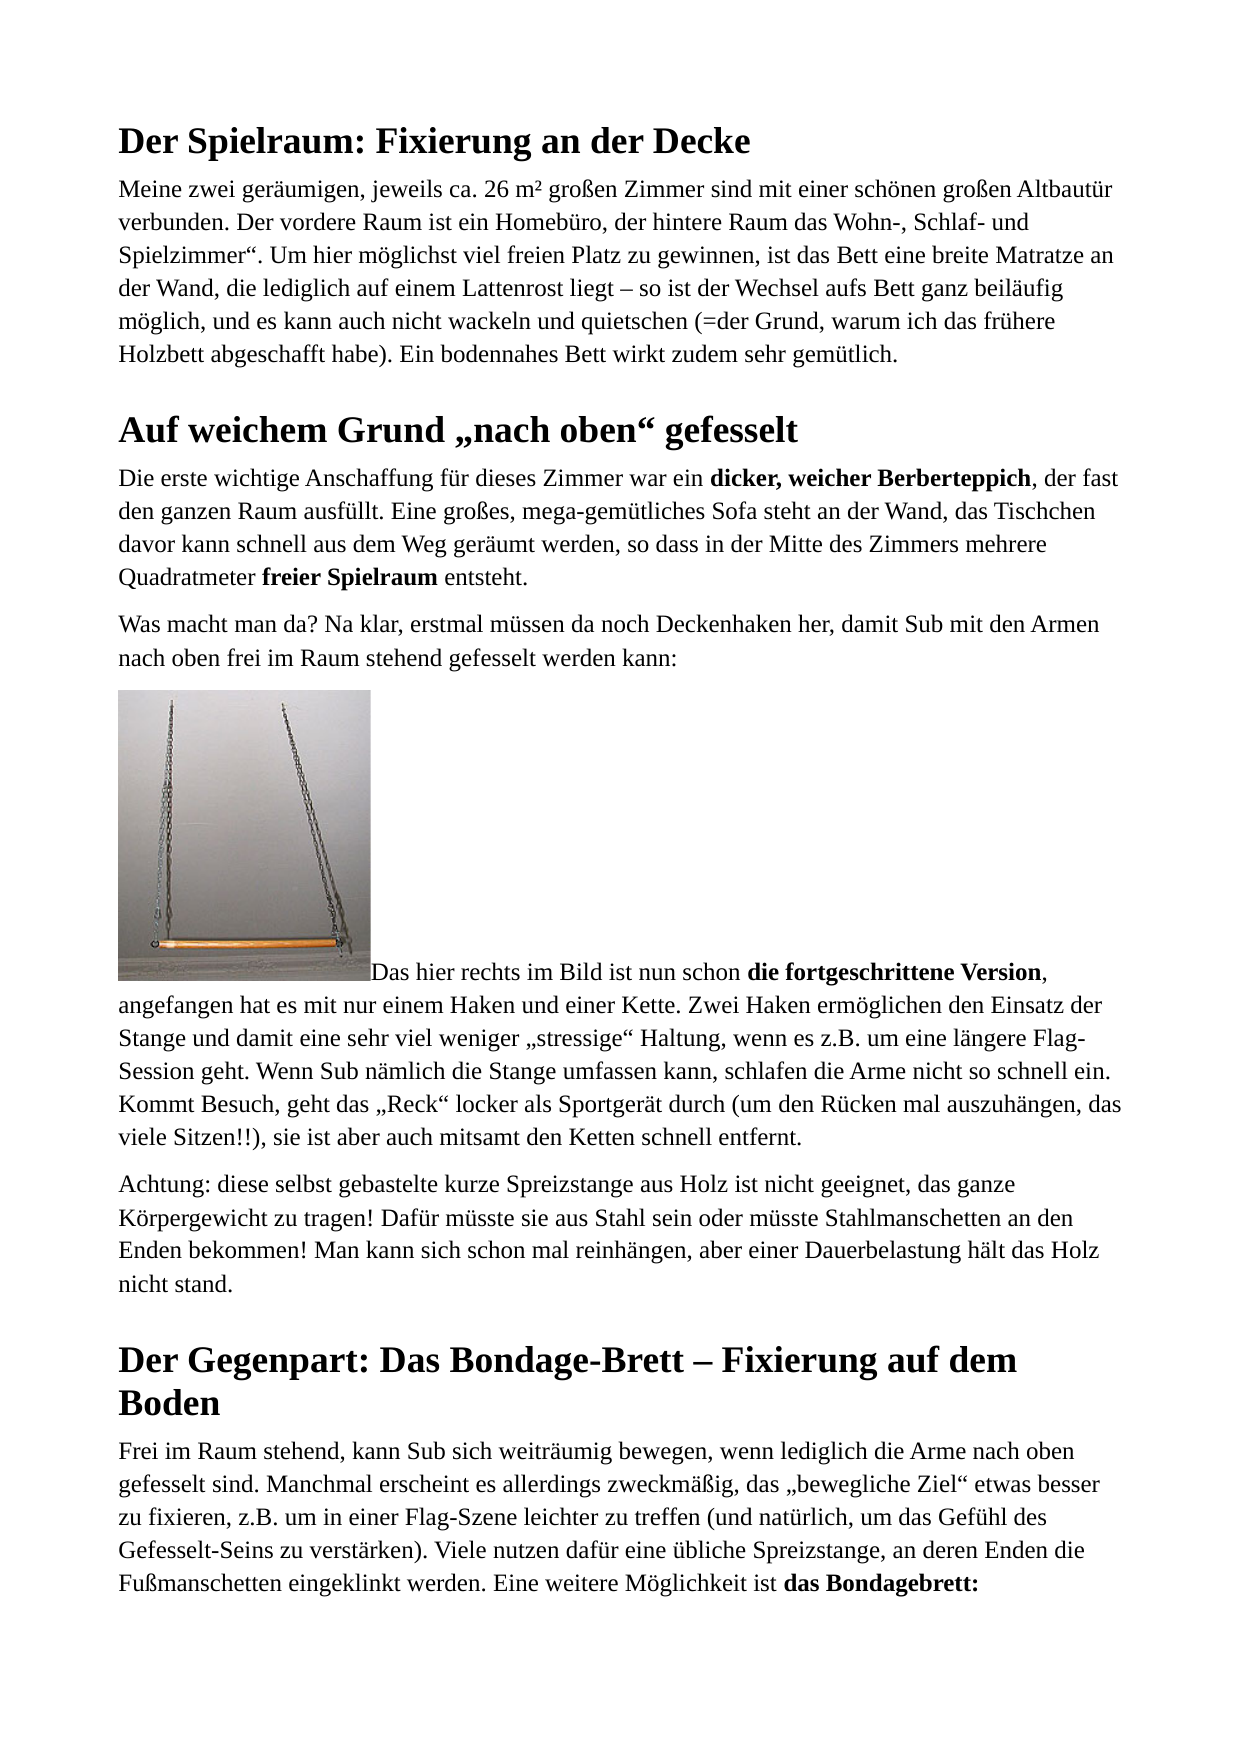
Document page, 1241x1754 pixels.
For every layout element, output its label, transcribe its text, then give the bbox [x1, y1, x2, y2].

text Achtung: diese selbst gebastelte kurze Spreizstange aus Holz ist nicht geeignet, das ganze Körpergewicht zu tragen! Dafür müsste sie aus Stahl sein oder müsste Stahlmanschetten an den Enden bekommen! Man kann sich schon mal reinhängen, aber einer Dauerbelastung hält das Holz nicht stand. [118, 1169, 1122, 1297]
subtitle Auf weichem Grund „nach oben“ gefesselt [118, 407, 1122, 450]
text Was macht man da? Na klar, erstmal müssen da noch Deckenhaken her, damit Sub mit den Armen nach oben frei im Raum stehend gefesselt werden kann: [118, 609, 1122, 671]
text Die erste wichtige Anschaffung für dieses Zimmer war ein dicker, weicher Berberteppich, der fast den ganzen Raum ausfüllt. Eine großes, mega-gemütliches Sofa steht an der Wand, das Tischchen davor kann schnell aus dem Weg geräumt werden, so dass in der Mitte des Zimmers mehrere Quadratmeter freier Spielraum entsteht. [118, 463, 1122, 591]
text Das hier rechts im Bild ist nun schon die fortgeschrittene Version, angefangen hat es mit nur einem Haken und einer Kette. Zwei Haken ermöglichen den Einsatz der Stange und damit eine sehr viel weniger „stressige“ Haltung, wenn es z.B. um eine längere Flag-Session geht. Wenn Sub nämlich die Stange umfassen kann, schlafen die Arme nicht so schnell ein. Kommt Besuch, geht das „Reck“ locker als Sportgerät durch (um den Rücken mal auszuhängen, das viele Sitzen!!), sie ist aber auch mitsamt den Ketten schnell entfernt. [118, 981, 1122, 1151]
subtitle Der Spielraum: Fixierung an der Decke [118, 118, 1122, 161]
text Meine zwei geräumigen, jeweils ca. 26 m² großen Zimmer sind mit einer schönen großen Altbautür verbunden. Der vordere Raum ist ein Homebüro, der hintere Raum das Wohn-, Schlaf- und Spielzimmer“. Um hier möglichst viel freien Platz zu gewinnen, ist das Bett eine breite Matratze an der Wand, die lediglich auf einem Lattenrost liegt – so ist der Wechsel aufs Bett ganz beiläufig möglich, und es kann auch nicht wackeln und quietschen (=der Grund, warum ich das frühere Holzbett abgeschafft habe). Ein bodennahes Bett wirkt zudem sehr gemütlich. [118, 174, 1122, 368]
text Frei im Raum stehend, kann Sub sich weiträumig bewegen, wenn lediglich die Arme nach oben gefesselt sind. Manchmal erscheint es allerdings zweckmäßig, das „bewegliche Ziel“ etwas besser zu fixieren, z.B. um in einer Flag-Szene leichter zu treffen (und natürlich, um das Gefühl des Gefesselt-Seins zu verstärken). Viele nutzen dafür eine übliche Spreizstange, an deren Enden die Fußmanschetten eingeklinkt werden. Eine weitere Möglichkeit ist das Bondagebrett: [118, 1436, 1122, 1597]
subtitle Der Gegenpart: Das Bondage-Brett – Fixierung auf dem Boden [118, 1337, 1122, 1423]
picture [118, 690, 371, 981]
